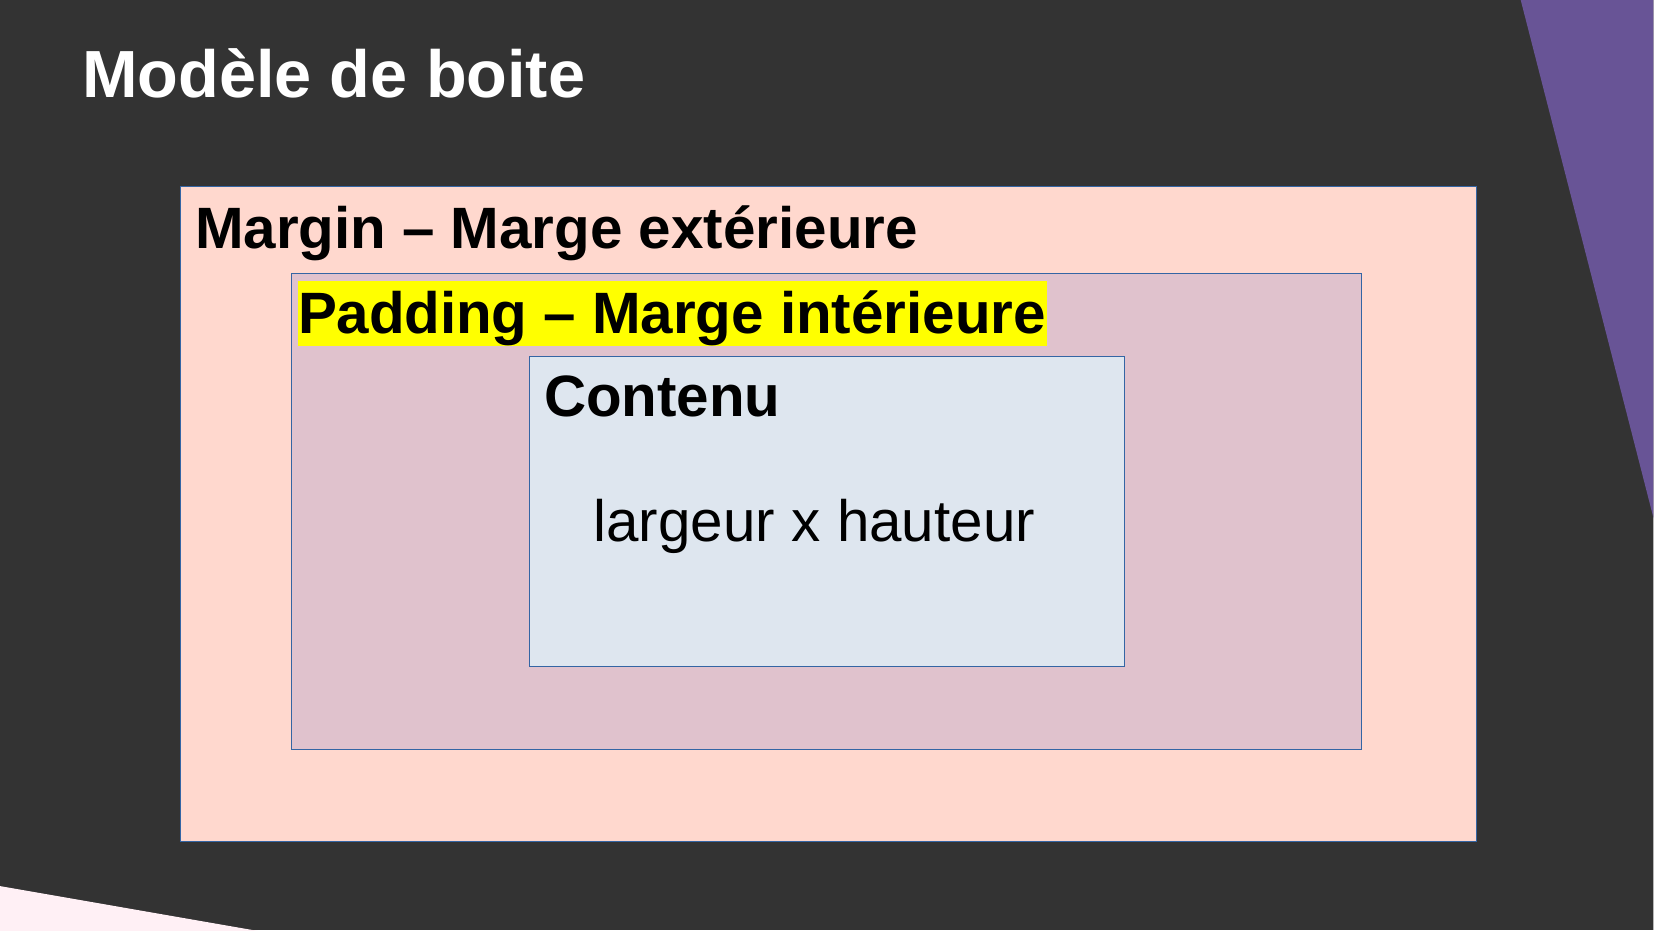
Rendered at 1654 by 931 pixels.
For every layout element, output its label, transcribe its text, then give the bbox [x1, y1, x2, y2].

text_box largeur x hauteur [578, 481, 1075, 562]
text_box [1520, 0, 1654, 520]
text_box Padding – Marge intérieure [283, 273, 1276, 354]
text_box Margin – Marge extérieure [180, 188, 1173, 268]
title Modèle de boite [82, 37, 1571, 112]
text_box [0, 886, 259, 931]
text_box [180, 186, 1477, 842]
text_box Contenu [529, 356, 1512, 437]
